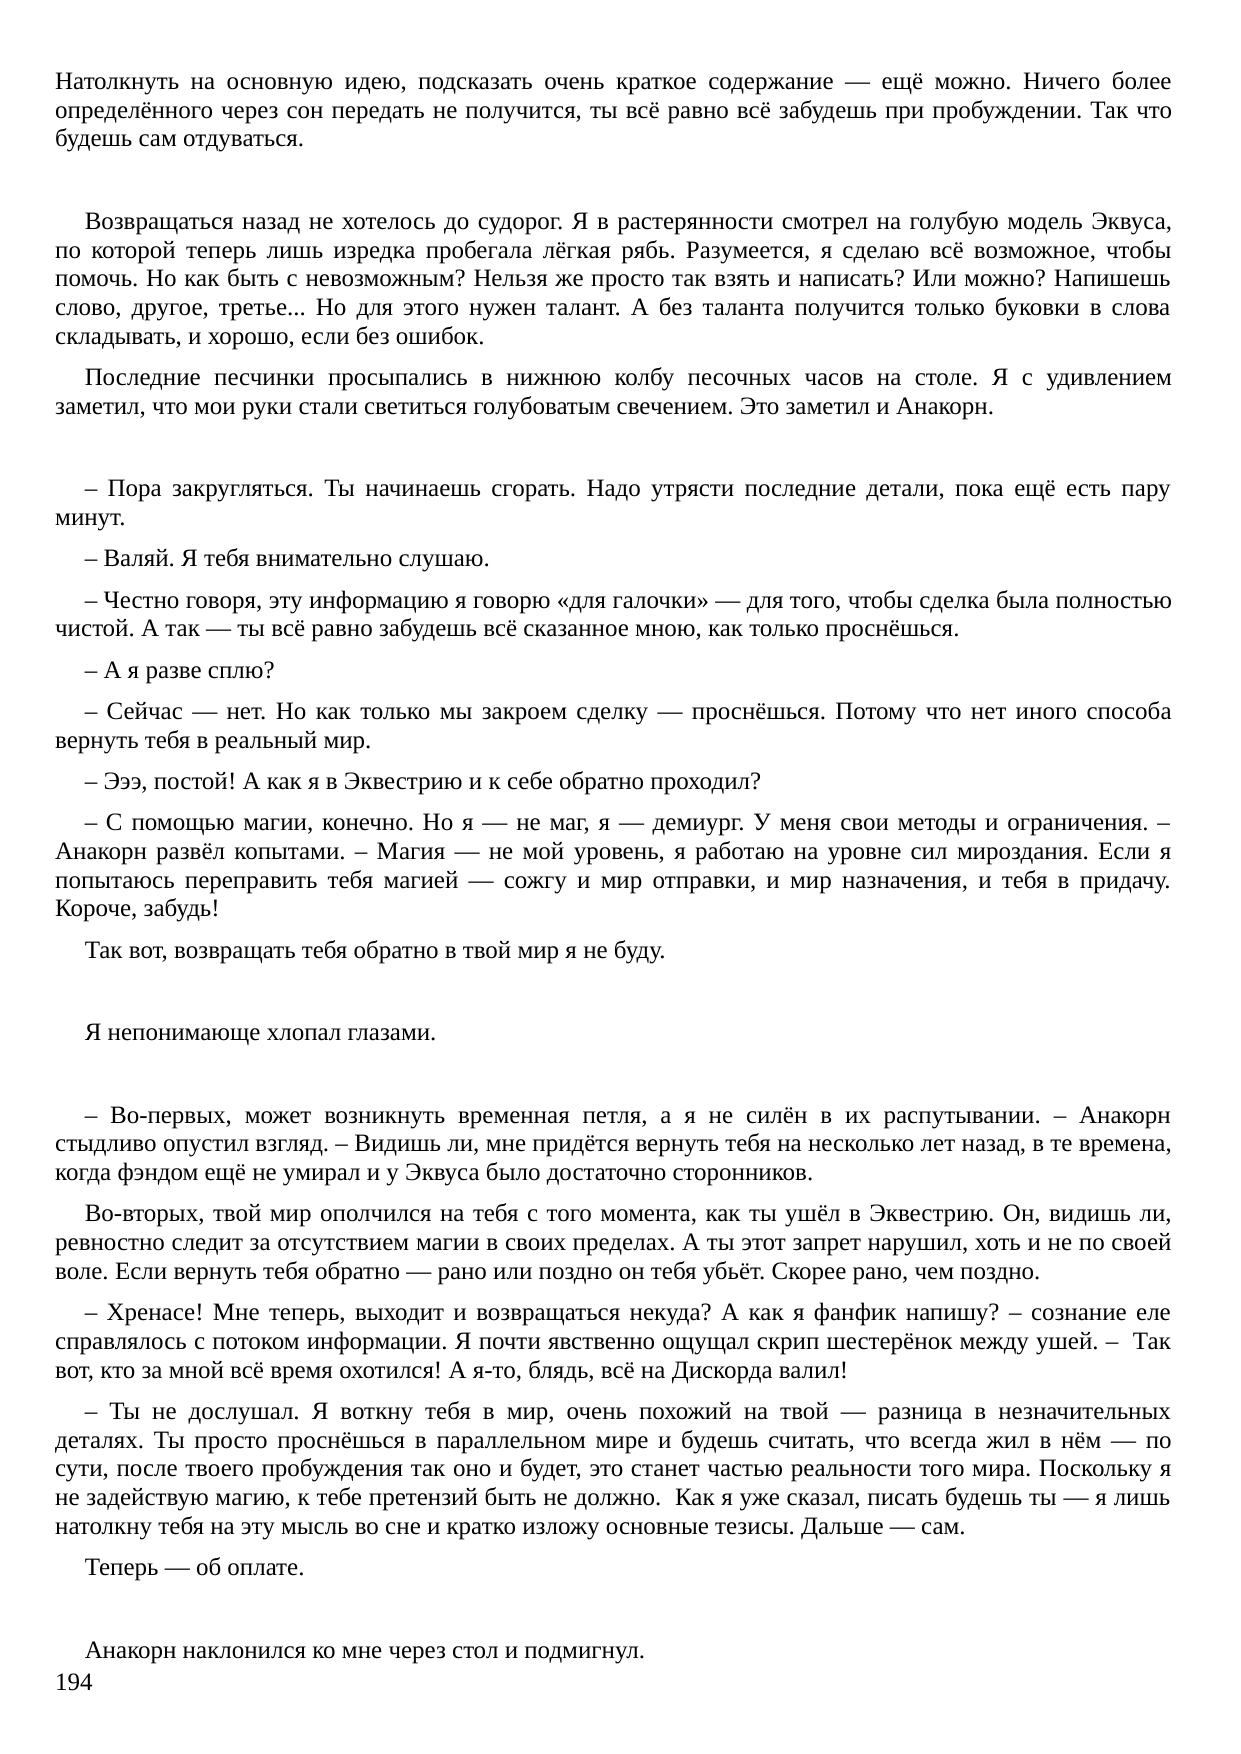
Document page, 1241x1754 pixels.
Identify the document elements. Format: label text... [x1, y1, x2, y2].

text Так вот, возвращать тебя обратно в твой мир я не буду. [55, 935, 1173, 963]
text Теперь — об оплате. [55, 1552, 1173, 1581]
text – Пора закругляться. Ты начинаешь сгорать. Надо утрясти последние детали, пока ещё есть пару минут. [55, 473, 1173, 531]
text Анакорн наклонился ко мне через стол и подмигнул. [55, 1635, 1173, 1663]
text – Ты не дослушал. Я воткну тебя в мир, очень похожий на твой — разница в незначительных деталях. Ты просто проснёшься в параллельном мире и будешь считать, что всегда жил в нём — по сути, после твоего пробуждения так оно и будет, это станет частью реальности того мира. Поскольку я не задействую магию, к тебе претензий быть не должно. Как я уже сказал, писать будешь ты — я лишь натолкну тебя на эту мысль во сне и кратко изложу основные тезисы. Дальше — сам. [55, 1396, 1173, 1540]
text – Хренасе! Мне теперь, выходит и возвращаться некуда? А как я фанфик напишу? – сознание еле справлялось с потоком информации. Я почти явственно ощущал скрип шестерёнок между ушей. – Так вот, кто за мной всё время охотился! А я-то, блядь, всё на Дискорда валил! [55, 1297, 1173, 1383]
text Натолкнуть на основную идею, подсказать очень краткое содержание — ещё можно. Ничего более определённого через сон передать не получится, ты всё равно всё забудешь при пробуждении. Так что будешь сам отдуваться. [55, 66, 1173, 152]
text – Во-первых, может возникнуть временная петля, а я не силён в их распутывании. – Анакорн стыдливо опустил взгляд. – Видишь ли, мне придётся вернуть тебя на несколько лет назад, в те времена, когда фэндом ещё не умирал и у Эквуса было достаточно сторонников. [55, 1100, 1173, 1186]
text Последние песчинки просыпались в нижнюю колбу песочных часов на столе. Я с удивлением заметил, что мои руки стали светиться голубоватым свечением. Это заметил и Анакорн. [55, 362, 1173, 420]
text – С помощью магии, конечно. Но я — не маг, я — демиург. У меня свои методы и ограничения. – Анакорн развёл копытами. – Магия — не мой уровень, я работаю на уровне сил мироздания. Если я попытаюсь переправить тебя магией — сожгу и мир отправки, и мир назначения, и тебя в придачу. Короче, забудь! [55, 807, 1173, 922]
text – А я разве сплю? [55, 655, 1173, 683]
text – Валяй. Я тебя внимательно слушаю. [55, 543, 1173, 572]
text – Честно говоря, эту информацию я говорю «для галочки» — для того, чтобы сделка была полностью чистой. А так — ты всё равно забудешь всё сказанное мною, как только проснёшься. [55, 585, 1173, 642]
text – Сейчас — нет. Но как только мы закроем сделку — проснёшься. Потому что нет иного способа вернуть тебя в реальный мир. [55, 696, 1173, 753]
text Возвращаться назад не хотелось до судорог. Я в растерянности смотрел на голубую модель Эквуса, по которой теперь лишь изредка пробегала лёгкая рябь. Разумеется, я сделаю всё возможное, чтобы помочь. Но как быть с невозможным? Нельзя же просто так взять и написать? Или можно? Напишешь слово, другое, третье... Но для этого нужен талант. А без таланта получится только буковки в слова складывать, и хорошо, если без ошибок. [55, 206, 1173, 350]
text – Эээ, постой! А как я в Эквестрию и к себе обратно проходил? [55, 766, 1173, 795]
text Во-вторых, твой мир ополчился на тебя с того момента, как ты ушёл в Эквестрию. Он, видишь ли, ревностно следит за отсутствием магии в своих пределах. А ты этот запрет нарушил, хоть и не по своей воле. Если вернуть тебя обратно — рано или поздно он тебя убьёт. Скорее рано, чем поздно. [55, 1198, 1173, 1285]
text Я непонимающе хлопал глазами. [55, 1017, 1173, 1046]
